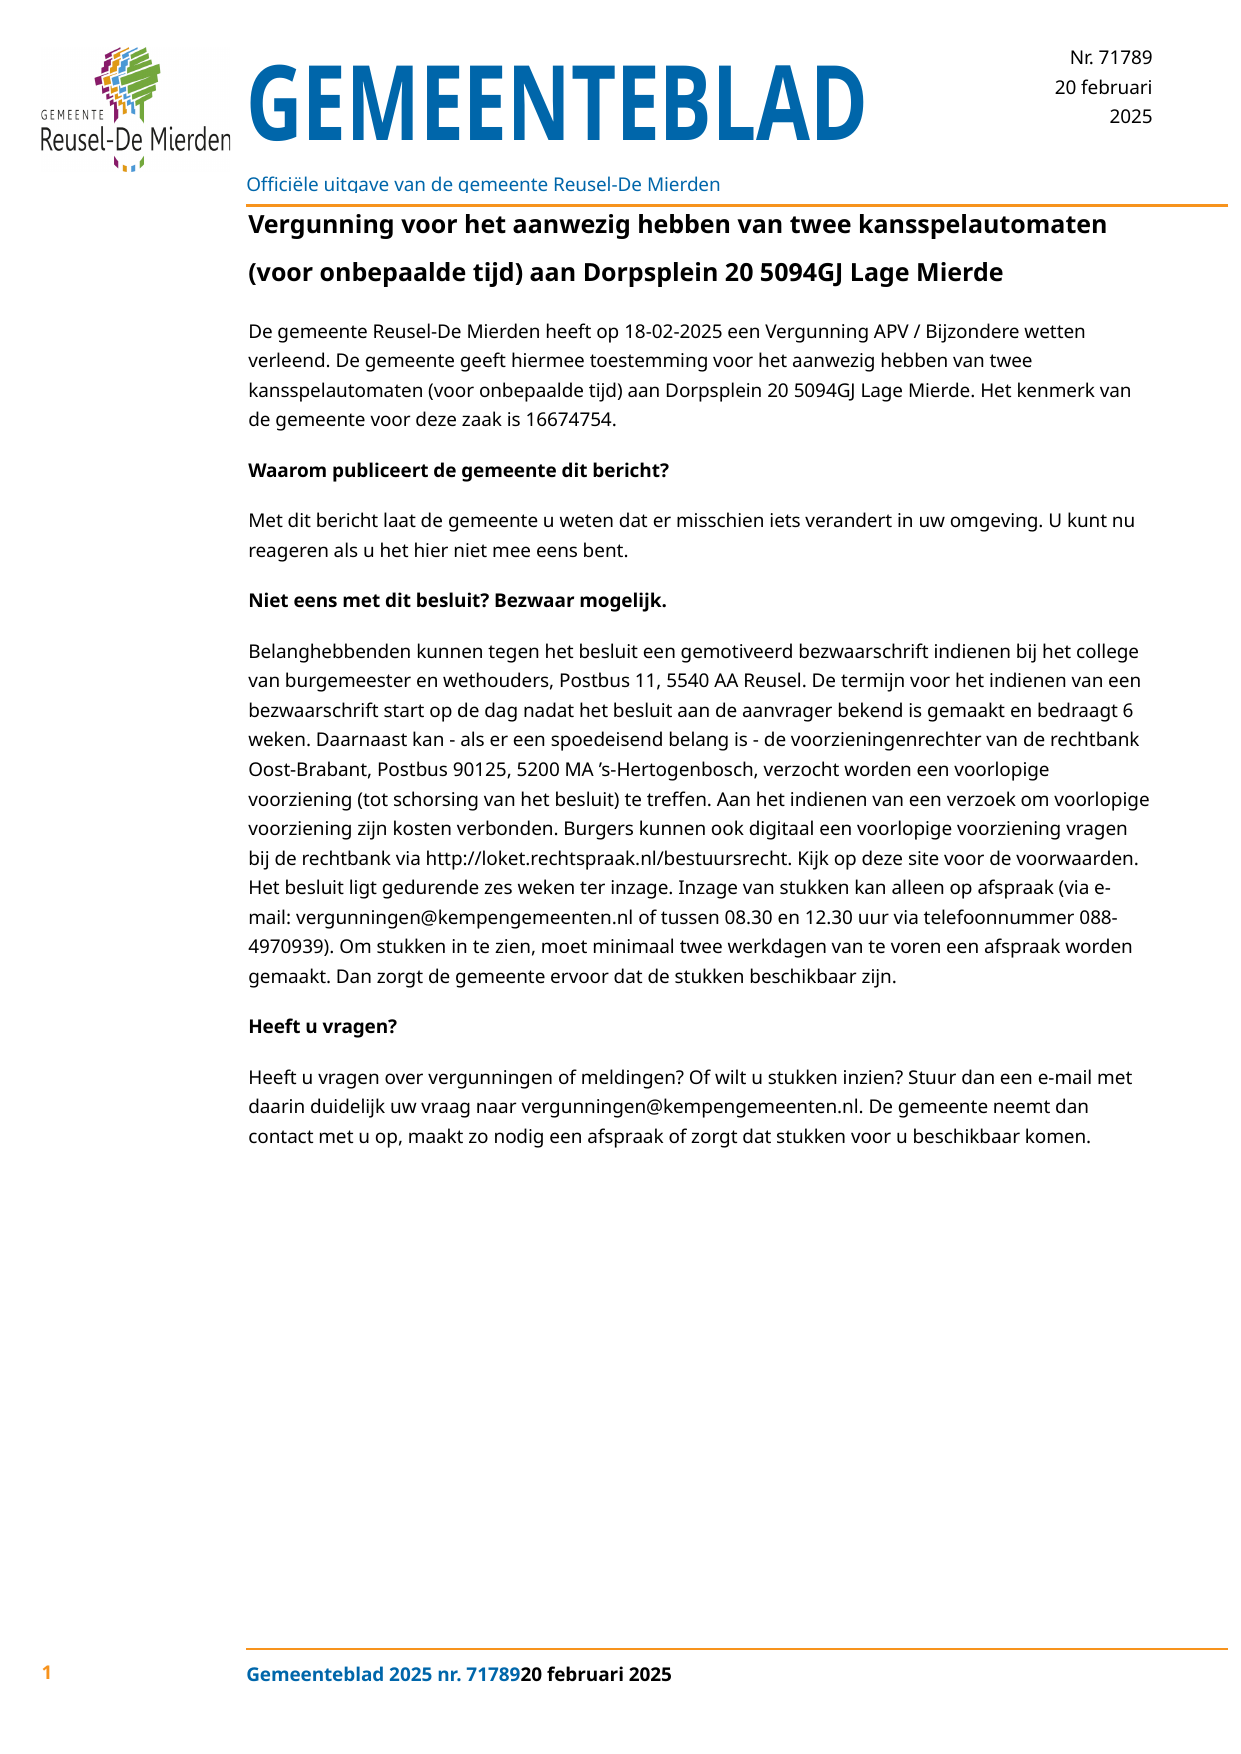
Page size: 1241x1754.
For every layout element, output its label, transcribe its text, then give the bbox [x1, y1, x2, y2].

text Niet eens met dit besluit? Bezwaar mogelijk. [248, 587, 1152, 613]
text Vergunning voor het aanwezig hebben van twee kansspelautomaten (voor onbepaalde tijd) aan Dorpsplein 20 5094GJ Lage Mierde [248, 207, 1152, 288]
text De gemeente Reusel-De Mierden heeft op 18-02-2025 een Vergunning APV / Bijzondere wetten verleend. De gemeente geeft hiermee toestemming voor het aanwezig hebben van twee kansspelautomaten (voor onbepaalde tijd) aan Dorpsplein 20 5094GJ Lage Mierde. Het kenmerk van de gemeente voor deze zaak is 16674754. [248, 318, 1152, 432]
text Belanghebbenden kunnen tegen het besluit een gemotiveerd bezwaarschrift indienen bij het college van burgemeester en wethouders, Postbus 11, 5540 AA Reusel. De termijn voor het indienen van een bezwaarschrift start op de dag nadat het besluit aan de aanvrager bekend is gemaakt en bedraagt 6 weken. Daarnaast kan - als er een spoedeisend belang is - de voorzieningenrechter van de rechtbank Oost-Brabant, Postbus 90125, 5200 MA ’s-Hertogenbosch, verzocht worden een voorlopige voorziening (tot schorsing van het besluit) te treffen. Aan het indienen van een verzoek om voorlopige voorziening zijn kosten verbonden. Burgers kunnen ook digitaal een voorlopige voorziening vragen bij de rechtbank via http://loket.rechtspraak.nl/bestuursrecht. Kijk op deze site voor de voorwaarden. Het besluit ligt gedurende zes weken ter inzage. Inzage van stukken kan alleen op afspraak (via e-mail: vergunningen@kempengemeenten.nl of tussen 08.30 en 12.30 uur via telefoonnummer 088-4970939). Om stukken in te zien, moet minimaal twee werkdagen van te voren een afspraak worden gemaakt. Dan zorgt de gemeente ervoor dat de stukken beschikbaar zijn. [248, 638, 1152, 989]
text Heeft u vragen? [248, 1014, 1152, 1039]
picture [41, 47, 231, 172]
text Waarom publiceert de gemeente dit bericht? [248, 457, 1152, 483]
text Heeft u vragen over vergunningen of meldingen? Of wilt u stukken inzien? Stuur dan een e-mail met daarin duidelijk uw vraag naar vergunningen@kempengemeenten.nl. De gemeente neemt dan contact met u op, maakt zo nodig een afspraak of zorgt dat stukken voor u beschikbaar komen. [248, 1064, 1152, 1149]
text Met dit bericht laat de gemeente u weten dat er misschien iets verandert in uw omgeving. U kunt nu reageren als u het hier niet mee eens bent. [248, 507, 1152, 563]
